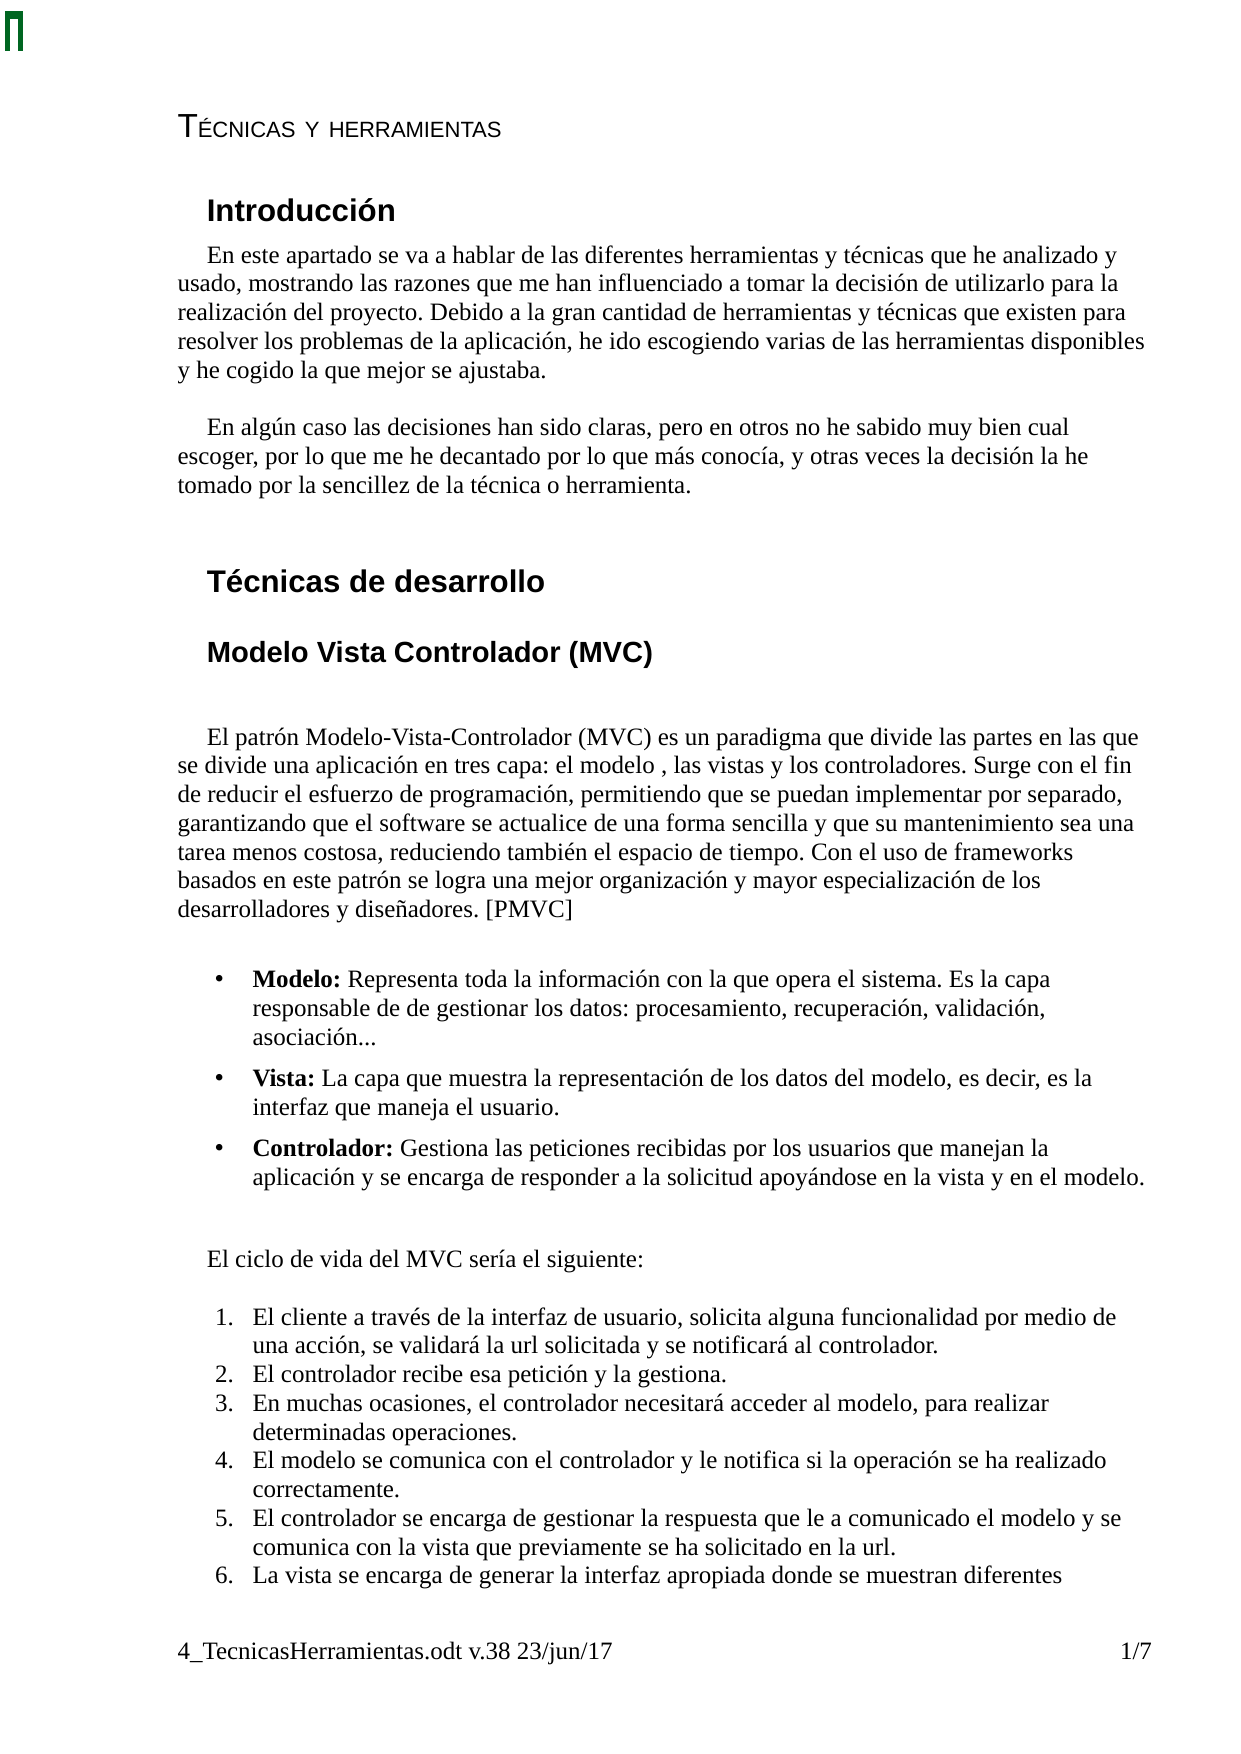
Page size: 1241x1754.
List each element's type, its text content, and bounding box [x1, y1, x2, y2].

text En este apartado se va a hablar de las diferentes herramientas y técnicas que he analizado y usado, mostrando las razones que me han influenciado a tomar la decisión de utilizarlo para la realización del proyecto. Debido a la gran cantidad de herramientas y técnicas que existen para resolver los problemas de la aplicación, he ido escogiendo varias de las herramientas disponibles y he cogido la que mejor se ajustaba. [177, 240, 1152, 383]
subtitle Modelo Vista Controlador (MVC) [207, 635, 1152, 669]
list Controlador: Gestiona las peticiones recibidas por los usuarios que manejan la aplicación y se encarga de responder a la solicitud apoyándose en la vista y en el modelo. [215, 1133, 1152, 1190]
text El ciclo de vida del MVC sería el siguiente: [177, 1244, 1152, 1273]
list Modelo: Representa toda la información con la que opera el sistema. Es la capa responsable de de gestionar los datos: procesamiento, recuperación, validación, asociación... [215, 964, 1152, 1050]
text Técnicas y herramientas [177, 106, 1152, 145]
text En algún caso las decisiones han sido claras, pero en otros no he sabido muy bien cual escoger, por lo que me he decantado por lo que más conocía, y otras veces la decisión la he tomado por la sencillez de la técnica o herramienta. [177, 412, 1152, 498]
list El controlador recibe esa petición y la gestiona. [215, 1359, 1152, 1388]
subtitle Técnicas de desarrollo [207, 563, 1152, 598]
list En muchas ocasiones, el controlador necesitará acceder al modelo, para realizar determinadas operaciones. [215, 1388, 1152, 1445]
list La vista se encarga de generar la interfaz apropiada donde se muestran diferentes [215, 1560, 1152, 1589]
list Vista: La capa que muestra la representación de los datos del modelo, es decir, es la interfaz que maneja el usuario. [215, 1063, 1152, 1120]
list El cliente a través de la interfaz de usuario, solicita alguna funcionalidad por medio de una acción, se validará la url solicitada y se notificará al controlador. [215, 1302, 1152, 1359]
subtitle Introducción [207, 192, 1152, 228]
list El modelo se comunica con el controlador y le notifica si la operación se ha realizado correctamente. [215, 1445, 1152, 1503]
list El controlador se encarga de gestionar la respuesta que le a comunicado el modelo y se comunica con la vista que previamente se ha solicitado en la url. [215, 1503, 1152, 1560]
text El patrón Modelo-Vista-Controlador (MVC) es un paradigma que divide las partes en las que se divide una aplicación en tres capa: el modelo , las vistas y los controladores. Surge con el fin de reducir el esfuerzo de programación, permitiendo que se puedan implementar por separado, garantizando que el software se actualice de una forma sencilla y que su mantenimiento sea una tarea menos costosa, reduciendo también el espacio de tiempo. Con el uso de frameworks basados en este patrón se logra una mejor organización y mayor especialización de los desarrolladores y diseñadores. [PMVC] [177, 722, 1152, 923]
